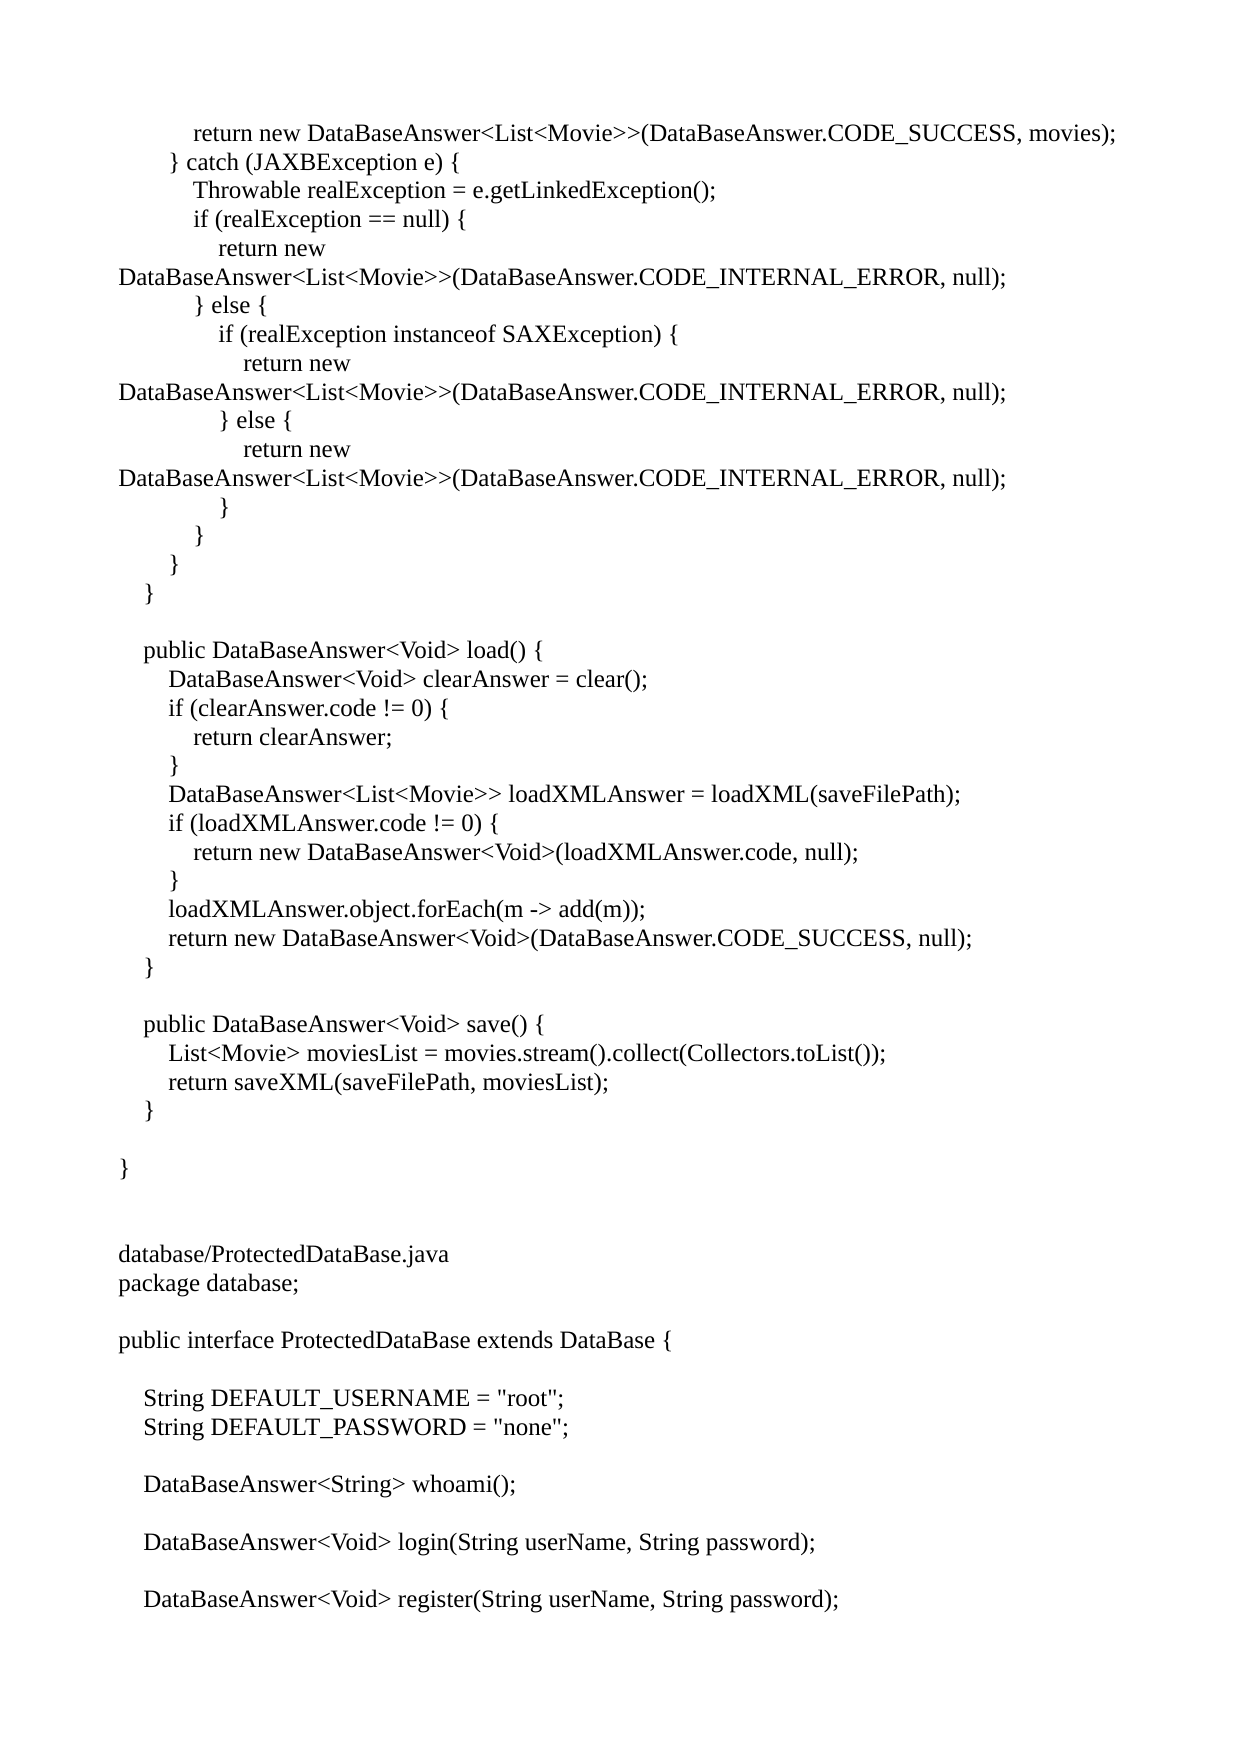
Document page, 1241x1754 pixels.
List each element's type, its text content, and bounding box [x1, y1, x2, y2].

text DataBaseAnswer<Void> login(String userName, String password); [118, 1527, 1122, 1556]
text } [118, 521, 1122, 549]
text } [118, 492, 1122, 521]
text DataBaseAnswer<String> whoami(); [118, 1469, 1122, 1498]
text return new DataBaseAnswer<List<Movie>>(DataBaseAnswer.CODE_INTERNAL_ERROR, null); [118, 434, 1122, 492]
text loadXMLAnswer.object.forEach(m -> add(m)); [118, 894, 1122, 923]
text } [118, 1096, 1122, 1124]
text } [118, 549, 1122, 578]
text return saveXML(saveFilePath, moviesList); [118, 1067, 1122, 1096]
text if (clearAnswer.code != 0) { [118, 693, 1122, 722]
text if (realException instanceof SAXException) { [118, 319, 1122, 348]
text } [118, 866, 1122, 894]
text List<Movie> moviesList = movies.stream().collect(Collectors.toList()); [118, 1038, 1122, 1067]
text return new DataBaseAnswer<Void>(loadXMLAnswer.code, null); [118, 837, 1122, 866]
text package database; [118, 1268, 1122, 1297]
text return new DataBaseAnswer<Void>(DataBaseAnswer.CODE_SUCCESS, null); [118, 923, 1122, 952]
text String DEFAULT_USERNAME = "root"; [118, 1383, 1122, 1412]
text public DataBaseAnswer<Void> load() { [118, 636, 1122, 664]
text return new DataBaseAnswer<List<Movie>>(DataBaseAnswer.CODE_INTERNAL_ERROR, null); [118, 348, 1122, 406]
text if (loadXMLAnswer.code != 0) { [118, 808, 1122, 837]
text } else { [118, 406, 1122, 434]
text public interface ProtectedDataBase extends DataBase { [118, 1326, 1122, 1354]
text Throwable realException = e.getLinkedException(); [118, 176, 1122, 204]
text return new DataBaseAnswer<List<Movie>>(DataBaseAnswer.CODE_SUCCESS, movies); [118, 118, 1122, 147]
text } [118, 751, 1122, 779]
text } else { [118, 291, 1122, 319]
text DataBaseAnswer<Void> register(String userName, String password); [118, 1584, 1122, 1613]
text return clearAnswer; [118, 722, 1122, 751]
text DataBaseAnswer<List<Movie>> loadXMLAnswer = loadXML(saveFilePath); [118, 779, 1122, 808]
text DataBaseAnswer<Void> clearAnswer = clear(); [118, 664, 1122, 693]
text } catch (JAXBException e) { [118, 147, 1122, 176]
text String DEFAULT_PASSWORD = "none"; [118, 1412, 1122, 1441]
text database/ProtectedDataBase.java [118, 1239, 1122, 1268]
text } [118, 952, 1122, 981]
text public DataBaseAnswer<Void> save() { [118, 1009, 1122, 1038]
text } [118, 578, 1122, 607]
text return new DataBaseAnswer<List<Movie>>(DataBaseAnswer.CODE_INTERNAL_ERROR, null); [118, 233, 1122, 291]
text if (realException == null) { [118, 204, 1122, 233]
text } [118, 1153, 1122, 1182]
